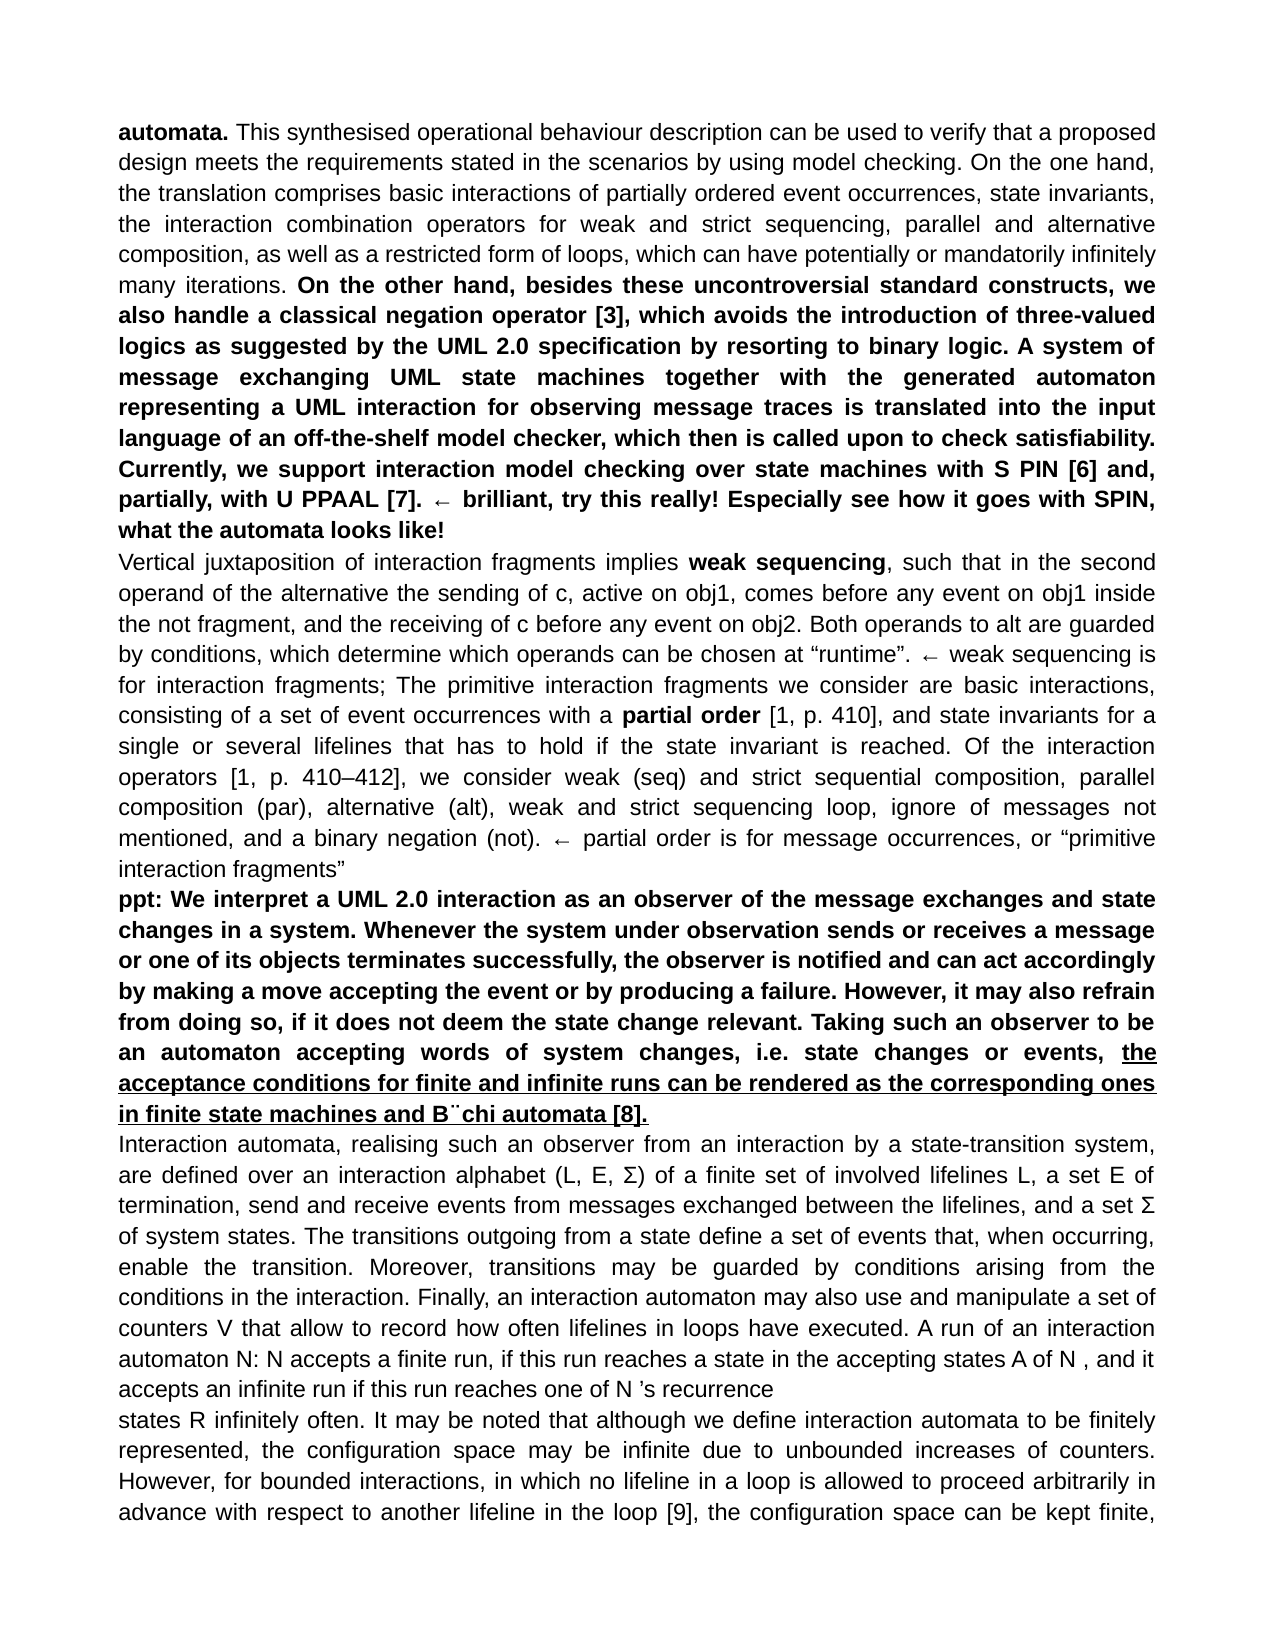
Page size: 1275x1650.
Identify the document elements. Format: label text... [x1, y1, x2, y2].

text Interaction automata, realising such an observer from an interaction by a state-transition system, are defined over an interaction alphabet (L, E, Σ) of a finite set of involved lifelines L, a set E of termination, send and receive events from messages exchanged between the lifelines, and a set Σ of system states. The transitions outgoing from a state define a set of events that, when occurring, enable the transition. Moreover, transitions may be guarded by conditions arising from the conditions in the interaction. Finally, an interaction automaton may also use and manipulate a set of counters V that allow to record how often lifelines in loops have executed. A run of an interaction automaton N: N accepts a finite run, if this run reaches a state in the accepting states A of N , and it accepts an infinite run if this run reaches one of N ’s recurrence [118, 1131, 1157, 1402]
text states R infinitely often. It may be noted that although we define interaction automata to be finitely represented, the configuration space may be infinite due to unbounded increases of counters. However, for bounded interactions, in which no lifeline in a loop is allowed to proceed arbitrarily in advance with respect to another lifeline in the loop [9], the configuration space can be kept finite, [118, 1406, 1157, 1525]
text Vertical juxtaposition of interaction fragments implies weak sequencing, such that in the second operand of the alternative the sending of c, active on obj1, comes before any event on obj1 inside the not fragment, and the receiving of c before any event on obj2. Both operands to alt are guarded by conditions, which determine which operands can be chosen at “runtime”. ← weak sequencing is for interaction fragments; The primitive interaction fragments we consider are basic interactions, consisting of a set of event occurrences with a partial order [1, p. 410], and state invariants for a single or several lifelines that has to hold if the state invariant is reached. Of the interaction operators [1, p. 410–412], we consider weak (seq) and strict sequential composition, parallel composition (par), alternative (alt), weak and strict sequencing loop, ignore of messages not mentioned, and a binary negation (not). ← partial order is for message occurrences, or “primitive interaction fragments” [118, 547, 1157, 882]
text in finite state machines and B ̈ chi automata [8]. [118, 1094, 1157, 1127]
text automata. This synthesised operational behaviour description can be used to verify that a proposed design meets the requirements stated in the scenarios by using model checking. On the one hand, the translation comprises basic interactions of partially ordered event occurrences, state invariants, the interaction combination operators for weak and strict sequencing, parallel and alternative composition, as well as a restricted form of loops, which can have potentially or mandatorily infinitely many iterations. On the other hand, besides these uncontroversial standard constructs, we also handle a classical negation operator [3], which avoids the introduction of three-valued logics as suggested by the UML 2.0 specification by resorting to binary logic. A system of message exchanging UML state machines together with the generated automaton representing a UML interaction for observing message traces is translated into the input language of an off-the-shelf model checker, which then is called upon to check satisfiability. Currently, we support interaction model checking over state machines with S PIN [6] and, partially, with U PPAAL [7]. ← brilliant, try this really! Especially see how it goes with SPIN, what the automata looks like! [118, 118, 1157, 543]
text ppt: We interpret a UML 2.0 interaction as an observer of the message exchanges and state changes in a system. Whenever the system under observation sends or receives a message or one of its objects terminates successfully, the observer is notified and can act accordingly by making a move accepting the event or by producing a failure. However, it may also refrain from doing so, if it does not deem the state change relevant. Taking such an observer to be an automaton accepting words of system changes, i.e. state changes or events, the acceptance conditions for finite and infinite runs can be rendered as the corresponding ones [118, 886, 1157, 1093]
